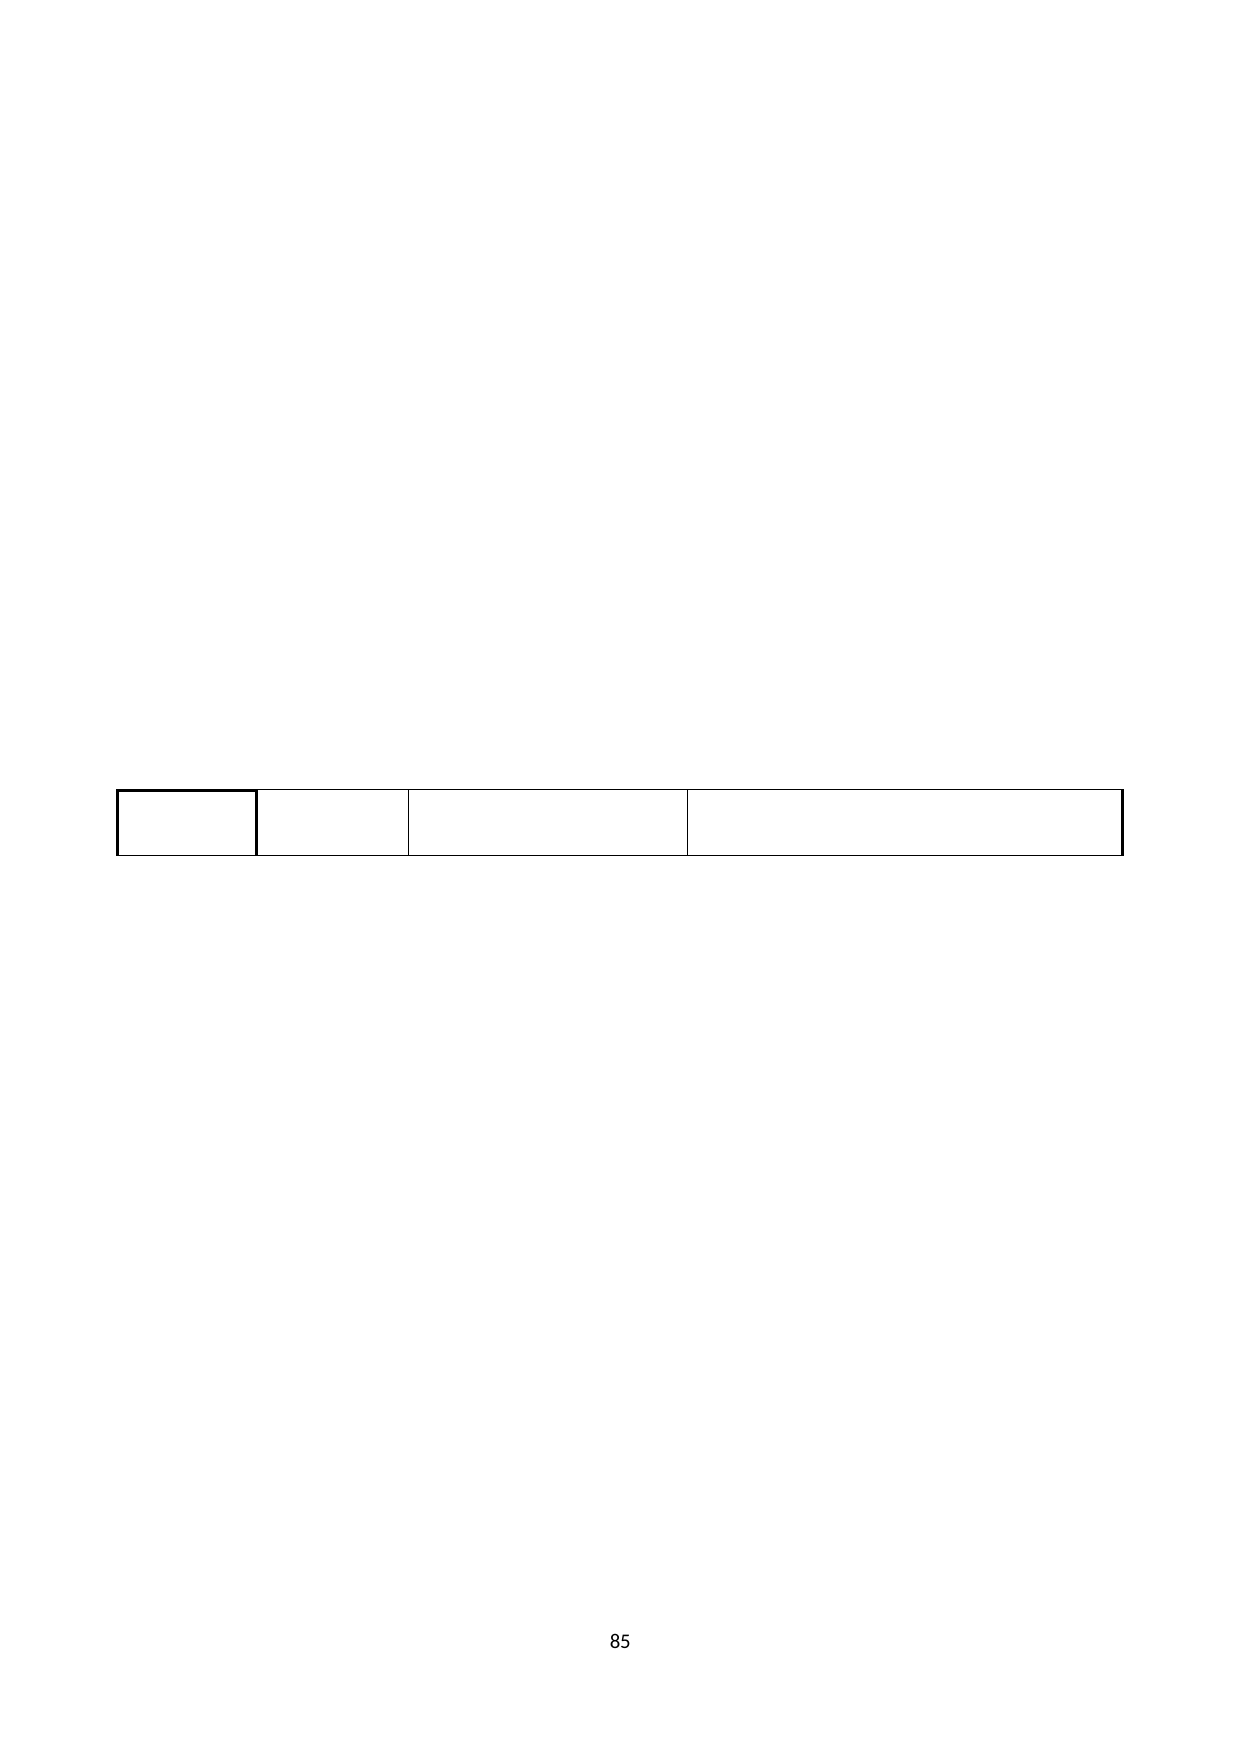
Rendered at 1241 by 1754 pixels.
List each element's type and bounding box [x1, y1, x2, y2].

table_header [119, 792, 255, 855]
table_cell [258, 790, 408, 855]
table_cell [688, 790, 1121, 855]
table_cell [409, 790, 687, 855]
